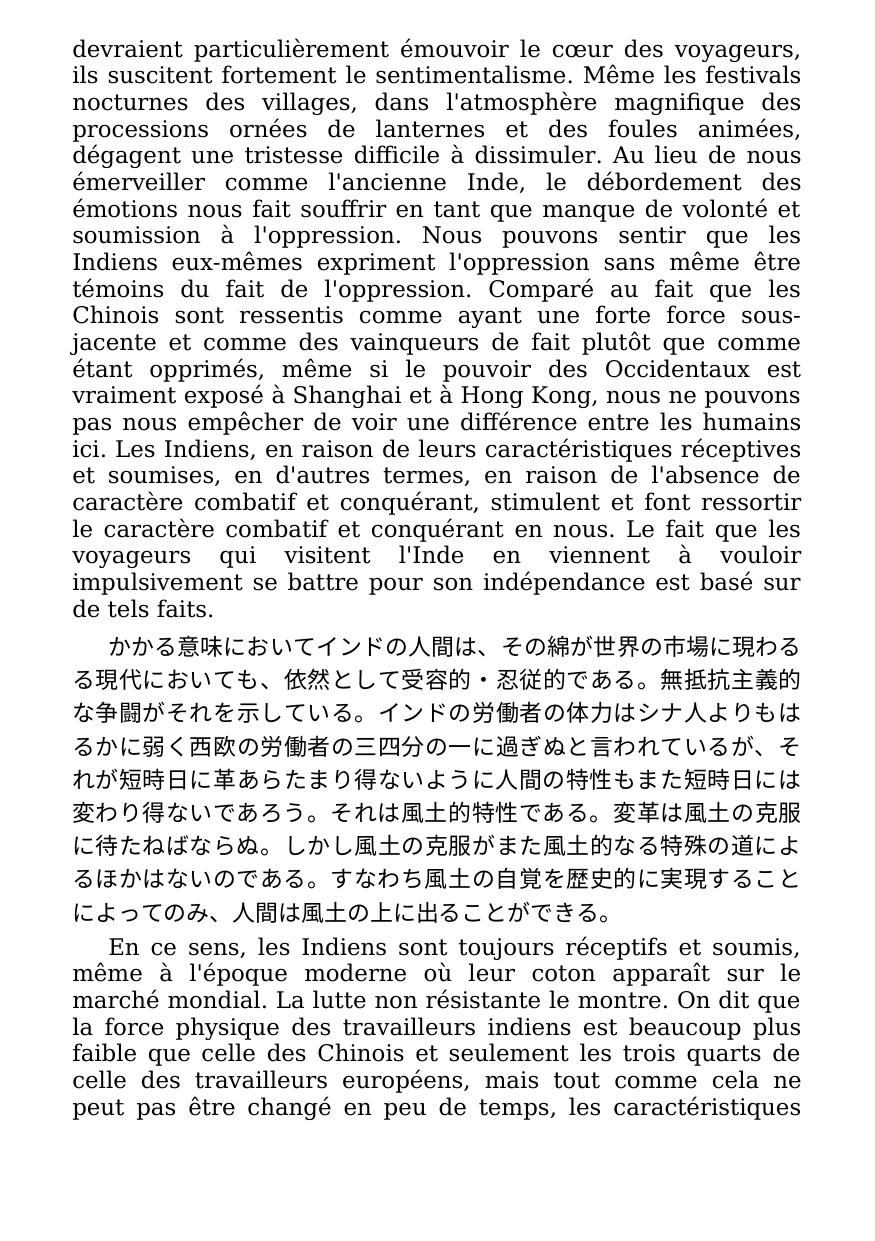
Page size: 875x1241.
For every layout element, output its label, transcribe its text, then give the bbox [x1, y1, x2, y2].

text devraient particulièrement émouvoir le cœur des voyageurs, ils suscitent fortement le sentimentalisme. Même les festivals nocturnes des villages, dans l'atmosphère magnifique des processions ornées de lanternes et des foules animées, dégagent une tristesse difficile à dissimuler. Au lieu de nous émerveiller comme l'ancienne Inde, le débordement des émotions nous fait souffrir en tant que manque de volonté et soumission à l'oppression. Nous pouvons sentir que les Indiens eux-mêmes expriment l'oppression sans même être témoins du fait de l'oppression. Comparé au fait que les Chinois sont ressentis comme ayant une forte force sous-jacente et comme des vainqueurs de fait plutôt que comme étant opprimés, même si le pouvoir des Occidentaux est vraiment exposé à Shanghai et à Hong Kong, nous ne pouvons pas nous empêcher de voir une différence entre les humains ici. Les Indiens, en raison de leurs caractéristiques réceptives et soumises, en d'autres termes, en raison de l'absence de caractère combatif et conquérant, stimulent et font ressortir le caractère combatif et conquérant en nous. Le fait que les voyageurs qui visitent l'Inde en viennent à vouloir impulsivement se battre pour son indépendance est basé sur de tels faits. [72, 36, 802, 623]
text En ce sens, les Indiens sont toujours réceptifs et soumis, même à l'époque moderne où leur coton apparaît sur le marché mondial. La lutte non résistante le montre. On dit que la force physique des travailleurs indiens est beaucoup plus faible que celle des Chinois et seulement les trois quarts de celle des travailleurs européens, mais tout comme cela ne peut pas être changé en peu de temps, les caractéristiques [72, 934, 802, 1120]
text かかる意味においてインドの人間は、その綿が世界の市場に現わるる現代においても、依然として受容的・忍従的である。無抵抗主義的な争闘がそれを示している。インドの労働者の体力はシナ人よりもはるかに弱く西欧の労働者の三四分の一に過ぎぬと言われているが、それが短時日に革あらたまり得ないように人間の特性もまた短時日には変わり得ないであろう。それは風土的特性である。変革は風土の克服に待たねばならぬ。しかし風土の克服がまた風土的なる特殊の道によるほかはないのである。すなわち風土の自覚を歴史的に実現することによってのみ、人間は風土の上に出ることができる。 [72, 629, 802, 928]
